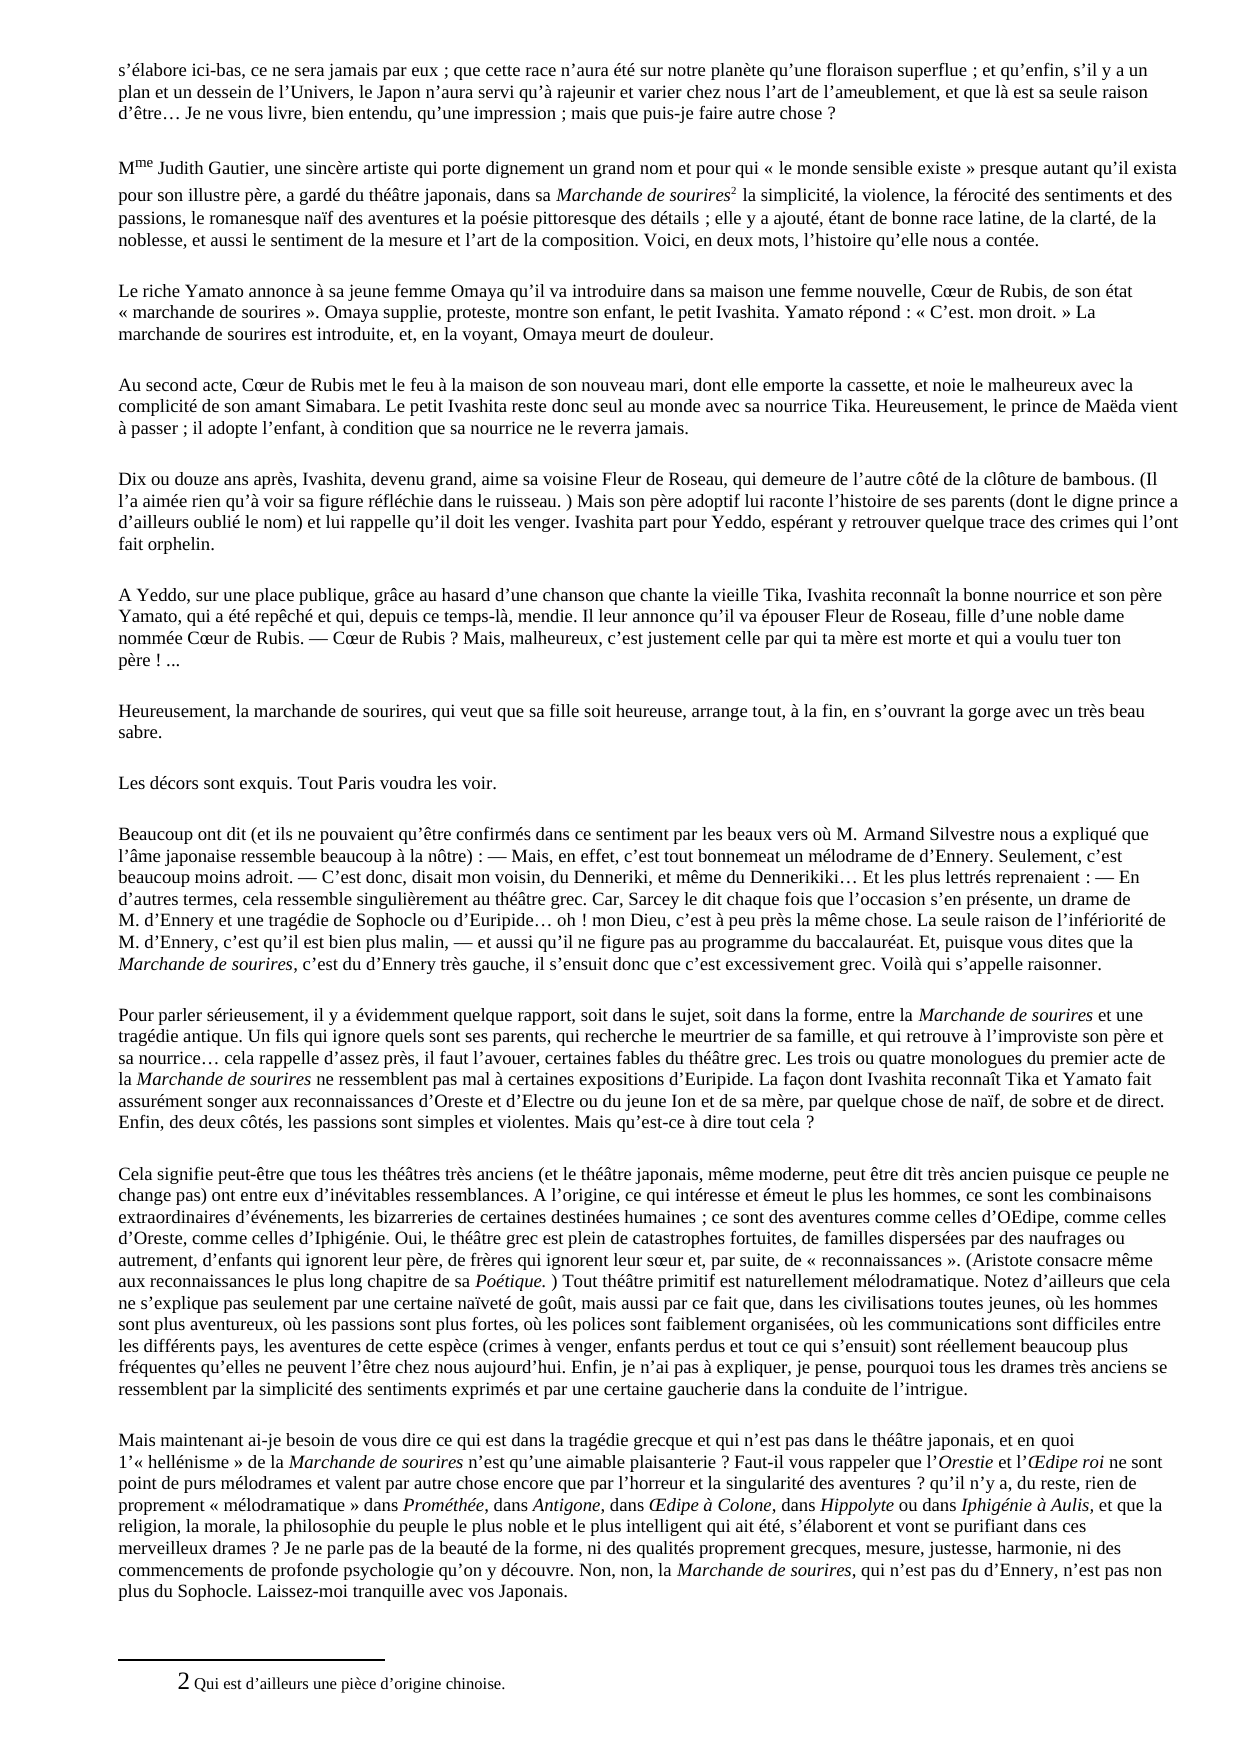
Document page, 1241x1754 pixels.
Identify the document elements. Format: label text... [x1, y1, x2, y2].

text Mais maintenant ai-je besoin de vous dire ce qui est dans la tragédie grecque et qui n’est pas dans le théâtre japonais, et en quoi 1’« hellénisme » de la Marchande de sourires n’est qu’une aimable plaisanterie ? Faut-il vous rappeler que l’Orestie et l’Œdipe roi ne sont point de purs mélodrames et valent par autre chose encore que par l’horreur et la singularité des aventures ? qu’il n’y a, du reste, rien de proprement « mélodramatique » dans Prométhée, dans Antigone, dans Œdipe à Colone, dans Hippolyte ou dans Iphigénie à Aulis, et que la religion, la morale, la philosophie du peuple le plus noble et le plus intelligent qui ait été, s’élaborent et vont se purifiant dans ces merveilleux drames ? Je ne parle pas de la beauté de la forme, ni des qualités proprement grecques, mesure, justesse, harmonie, ni des commencements de profonde psychologie qu’on y découvre. Non, non, la Marchande de sourires, qui n’est pas du d’Ennery, n’est pas non plus du Sophocle. Laissez-moi tranquille avec vos Japonais. [118, 1429, 1181, 1602]
text Cela signifie peut-être que tous les théâtres très anciens (et le théâtre japonais, même moderne, peut être dit très ancien puisque ce peuple ne change pas) ont entre eux d’inévitables ressemblances. A l’origine, ce qui intéresse et émeut le plus les hommes, ce sont les combinaisons extraordinaires d’événements, les bizarreries de certaines destinées humaines ; ce sont des aventures comme celles d’OEdipe, comme celles d’Oreste, comme celles d’Iphigénie. Oui, le théâtre grec est plein de catastrophes fortuites, de familles dispersées par des naufrages ou autrement, d’enfants qui ignorent leur père, de frères qui ignorent leur sœur et, par suite, de « reconnaissances ». (Aristote consacre même aux reconnaissances le plus long chapitre de sa Poétique. ) Tout théâtre primitif est naturellement mélodramatique. Notez d’ailleurs que cela ne s’explique pas seulement par une certaine naïveté de goût, mais aussi par ce fait que, dans les civilisations toutes jeunes, où les hommes sont plus aventureux, où les passions sont plus fortes, où les polices sont faiblement organisées, où les communications sont difficiles entre les différents pays, les aventures de cette espèce (crimes à venger, enfants perdus et tout ce qui s’ensuit) sont réellement beaucoup plus fréquentes qu’elles ne peuvent l’être chez nous aujourd’hui. Enfin, je n’ai pas à expliquer, je pense, pourquoi tous les drames très anciens se ressemblent par la simplicité des sentiments exprimés et par une certaine gaucherie dans la conduite de l’intrigue. [118, 1162, 1181, 1399]
text Beaucoup ont dit (et ils ne pouvaient qu’être confirmés dans ce sentiment par les beaux vers où M. Armand Silvestre nous a expliqué que l’âme japonaise ressemble beaucoup à la nôtre) : — Mais, en effet, c’est tout bonnemeat un mélodrame de d’Ennery. Seulement, c’est beaucoup moins adroit. — C’est donc, disait mon voisin, du Denneriki, et même du Dennerikiki… Et les plus lettrés reprenaient : — En d’autres termes, cela ressemble singulièrement au théâtre grec. Car, Sarcey le dit chaque fois que l’occasion s’en présente, un drame de M. d’Ennery et une tragédie de Sophocle ou d’Euripide… oh ! mon Dieu, c’est à peu près la même chose. La seule raison de l’infériorité de M. d’Ennery, c’est qu’il est bien plus malin, — et aussi qu’il ne figure pas au programme du baccalauréat. Et, puisque vous dites que la Marchande de sourires, c’est du d’Ennery très gauche, il s’ensuit donc que c’est excessivement grec. Voilà qui s’appelle raisonner. [118, 823, 1181, 974]
text Pour parler sérieusement, il y a évidemment quelque rapport, soit dans le sujet, soit dans la forme, entre la Marchande de sourires et une tragédie antique. Un fils qui ignore quels sont ses parents, qui recherche le meurtrier de sa famille, et qui retrouve à l’improviste son père et sa nourrice… cela rappelle d’assez près, il faut l’avouer, certaines fables du théâtre grec. Les trois ou quatre monologues du premier acte de la Marchande de sourires ne ressemblent pas mal à certaines expositions d’Euripide. La façon dont Ivashita reconnaît Tika et Yamato fait assurément songer aux reconnaissances d’Oreste et d’Electre ou du jeune Ion et de sa mère, par quelque chose de naïf, de sobre et de direct. Enfin, des deux côtés, les passions sont simples et violentes. Mais qu’est-ce à dire tout cela ? [118, 1003, 1181, 1133]
text s’élabore ici-bas, ce ne sera jamais par eux ; que cette race n’aura été sur notre planète qu’une floraison superflue ; et qu’enfin, s’il y a un plan et un dessein de l’Univers, le Japon n’aura servi qu’à rajeunir et varier chez nous l’art de l’ameublement, et que là est sa seule raison d’être… Je ne vous livre, bien entendu, qu’une impression ; mais que puis-je faire autre chose ? [118, 59, 1181, 124]
text A Yeddo, sur une place publique, grâce au hasard d’une chanson que chante la vieille Tika, Ivashita reconnaît la bonne nourrice et son père Yamato, qui a été repêché et qui, depuis ce temps-là, mendie. Il leur annonce qu’il va épouser Fleur de Roseau, fille d’une noble dame nommée Cœur de Rubis. — Cœur de Rubis ? Mais, malheureux, c’est justement celle par qui ta mère est morte et qui a voulu tuer ton père ! ... [118, 584, 1181, 670]
text Heureusement, la marchande de sourires, qui veut que sa fille soit heureuse, arrange tout, à la fin, en s’ouvrant la gorge avec un très beau sabre. [118, 699, 1181, 743]
text Le riche Yamato annonce à sa jeune femme Omaya qu’il va introduire dans sa maison une femme nouvelle, Cœur de Rubis, de son état « marchande de sourires ». Omaya supplie, proteste, montre son enfant, le petit Ivashita. Yamato répond : « C’est. mon droit. » La marchande de sourires est introduite, et, en la voyant, Omaya meurt de douleur. [118, 280, 1181, 344]
text Les décors sont exquis. Tout Paris voudra les voir. [118, 772, 1181, 794]
text Au second acte, Cœur de Rubis met le feu à la maison de son nouveau mari, dont elle emporte la cassette, et noie le malheureux avec la complicité de son amant Simabara. Le petit Ivashita reste donc seul au monde avec sa nourrice Tika. Heureusement, le prince de Maëda vient à passer ; il adopte l’enfant, à condition que sa nourrice ne le reverra jamais. [118, 374, 1181, 438]
text Dix ou douze ans après, Ivashita, devenu grand, aime sa voisine Fleur de Roseau, qui demeure de l’autre côté de la clôture de bambous. (Il l’a aimée rien qu’à voir sa figure réfléchie dans le ruisseau. ) Mais son père adoptif lui raconte l’histoire de ses parents (dont le digne prince a d’ailleurs oublié le nom) et lui rappelle qu’il doit les venger. Ivashita part pour Yeddo, espérant y retrouver quelque trace des crimes qui l’ont fait orphelin. [118, 468, 1181, 554]
text Qui est d’ailleurs une pièce d’origine chinoise. [177, 1666, 1122, 1695]
text Mme Judith Gautier, une sincère artiste qui porte dignement un grand nom et pour qui « le monde sensible existe » presque autant qu’il exista pour son illustre père, a gardé du théâtre japonais, dans sa Marchande de sourires la simplicité, la violence, la férocité des sentiments et des passions, le romanesque naïf des aventures et la poésie pittoresque des détails ; elle y a ajouté, étant de bonne race latine, de la clarté, de la noblesse, et aussi le sentiment de la mesure et l’art de la composition. Voici, en deux mots, l’histoire qu’elle nous a contée. [118, 153, 1181, 250]
